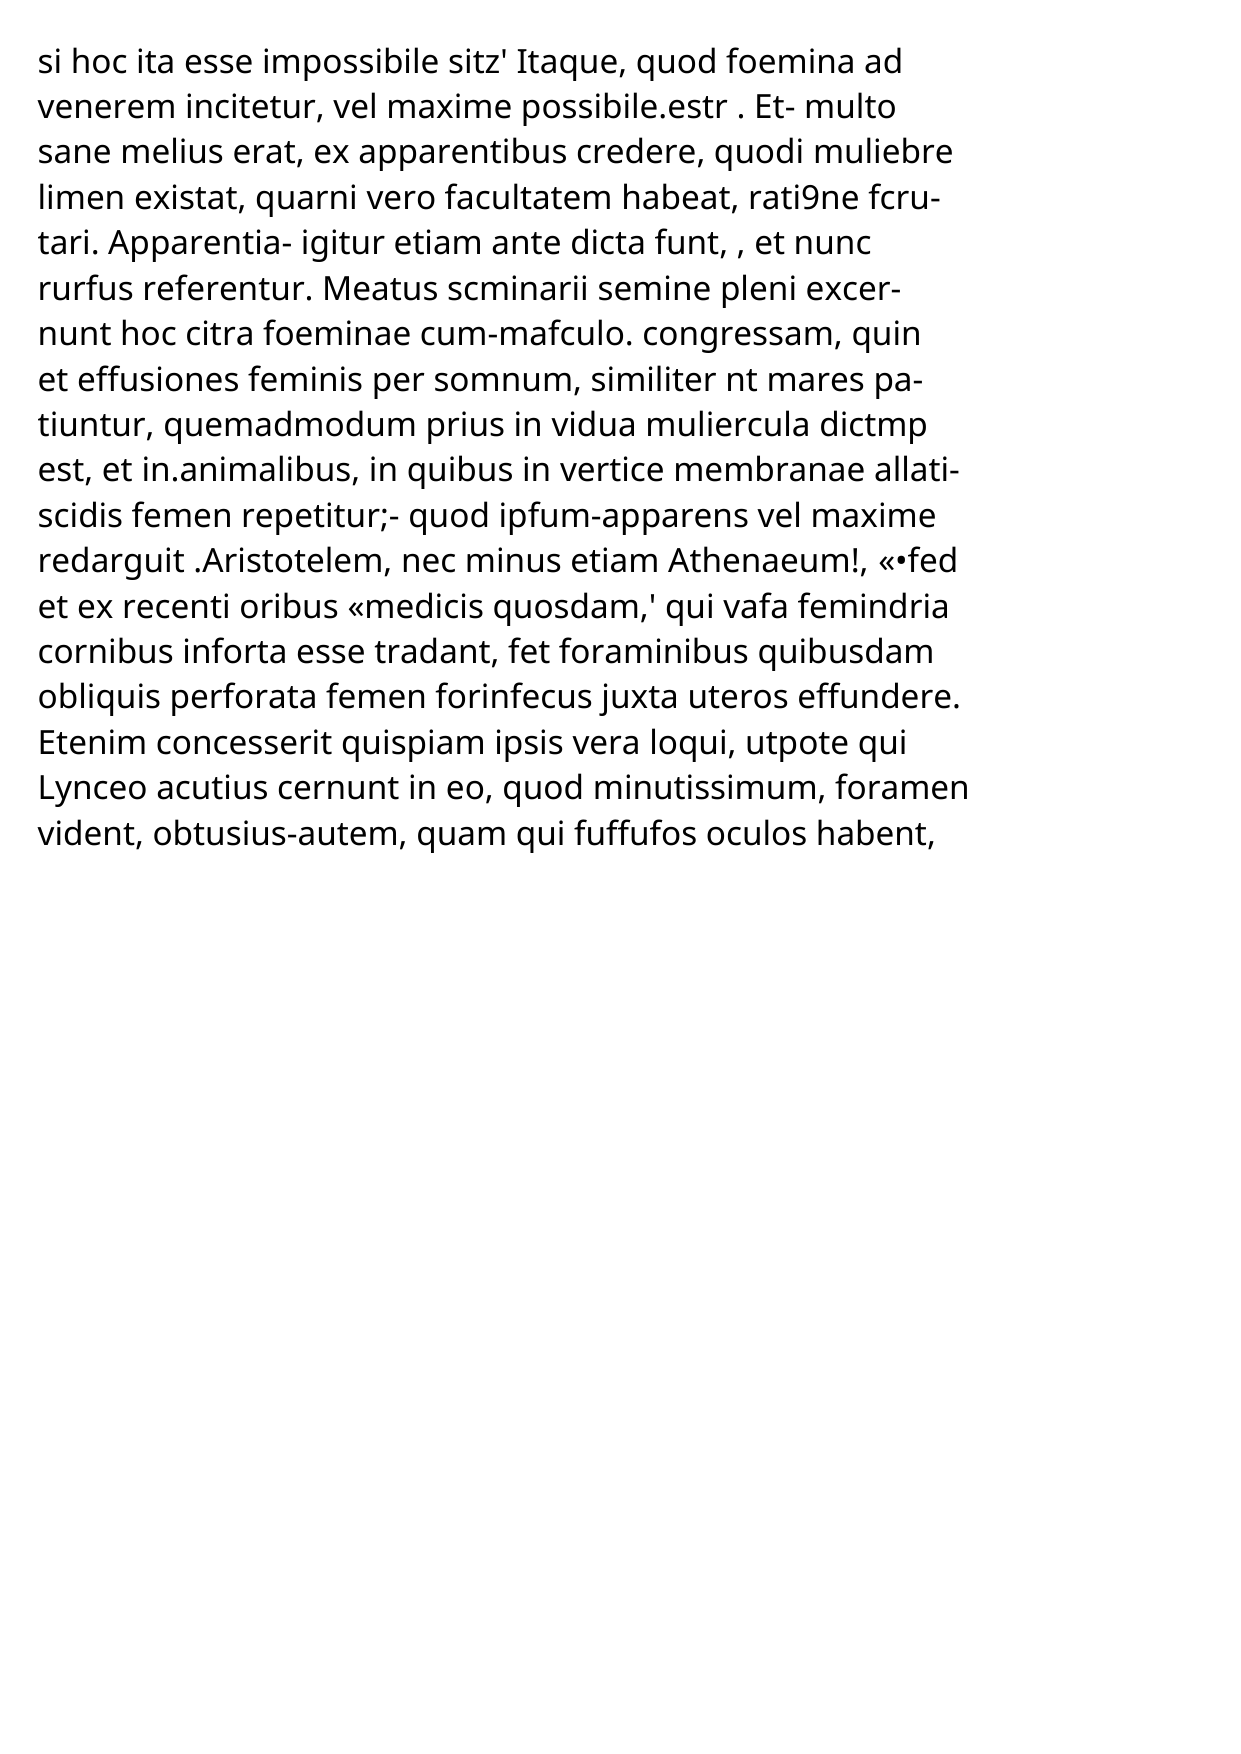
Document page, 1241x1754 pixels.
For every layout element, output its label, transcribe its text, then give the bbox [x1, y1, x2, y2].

text si hoc ita esse impossibile sitz' Itaque, quod foemina ad venerem incitetur, vel maxime possibile.estr . Et- multo sane melius erat, ex apparentibus credere, quodi muliebre limen existat, quarni vero facultatem habeat, rati9ne fcru- tari. Apparentia- igitur etiam ante dicta funt, , et nunc rurfus referentur. Meatus scminarii semine pleni excer- nunt hoc citra foeminae cum-mafculo. congressam, quin et effusiones feminis per somnum, similiter nt mares pa- tiuntur, quemadmodum prius in vidua muliercula dictmp est, et in.animalibus, in quibus in vertice membranae allati- scidis femen repetitur;- quod ipfum-apparens vel maxime redarguit .Aristotelem, nec minus etiam Athenaeum!, «•fed et ex recenti oribus «medicis quosdam,' qui vafa femindria cornibus inforta esse tradant, fet foraminibus quibusdam obliquis perforata femen forinfecus juxta uteros effundere. Etenim concesserit quispiam ipsis vera loqui, utpote qui Lynceo acutius cernunt in eo, quod minutissimum, foramen vident, obtusius-autem, quam qui fuffufos oculos habent, [37, 37, 1203, 855]
